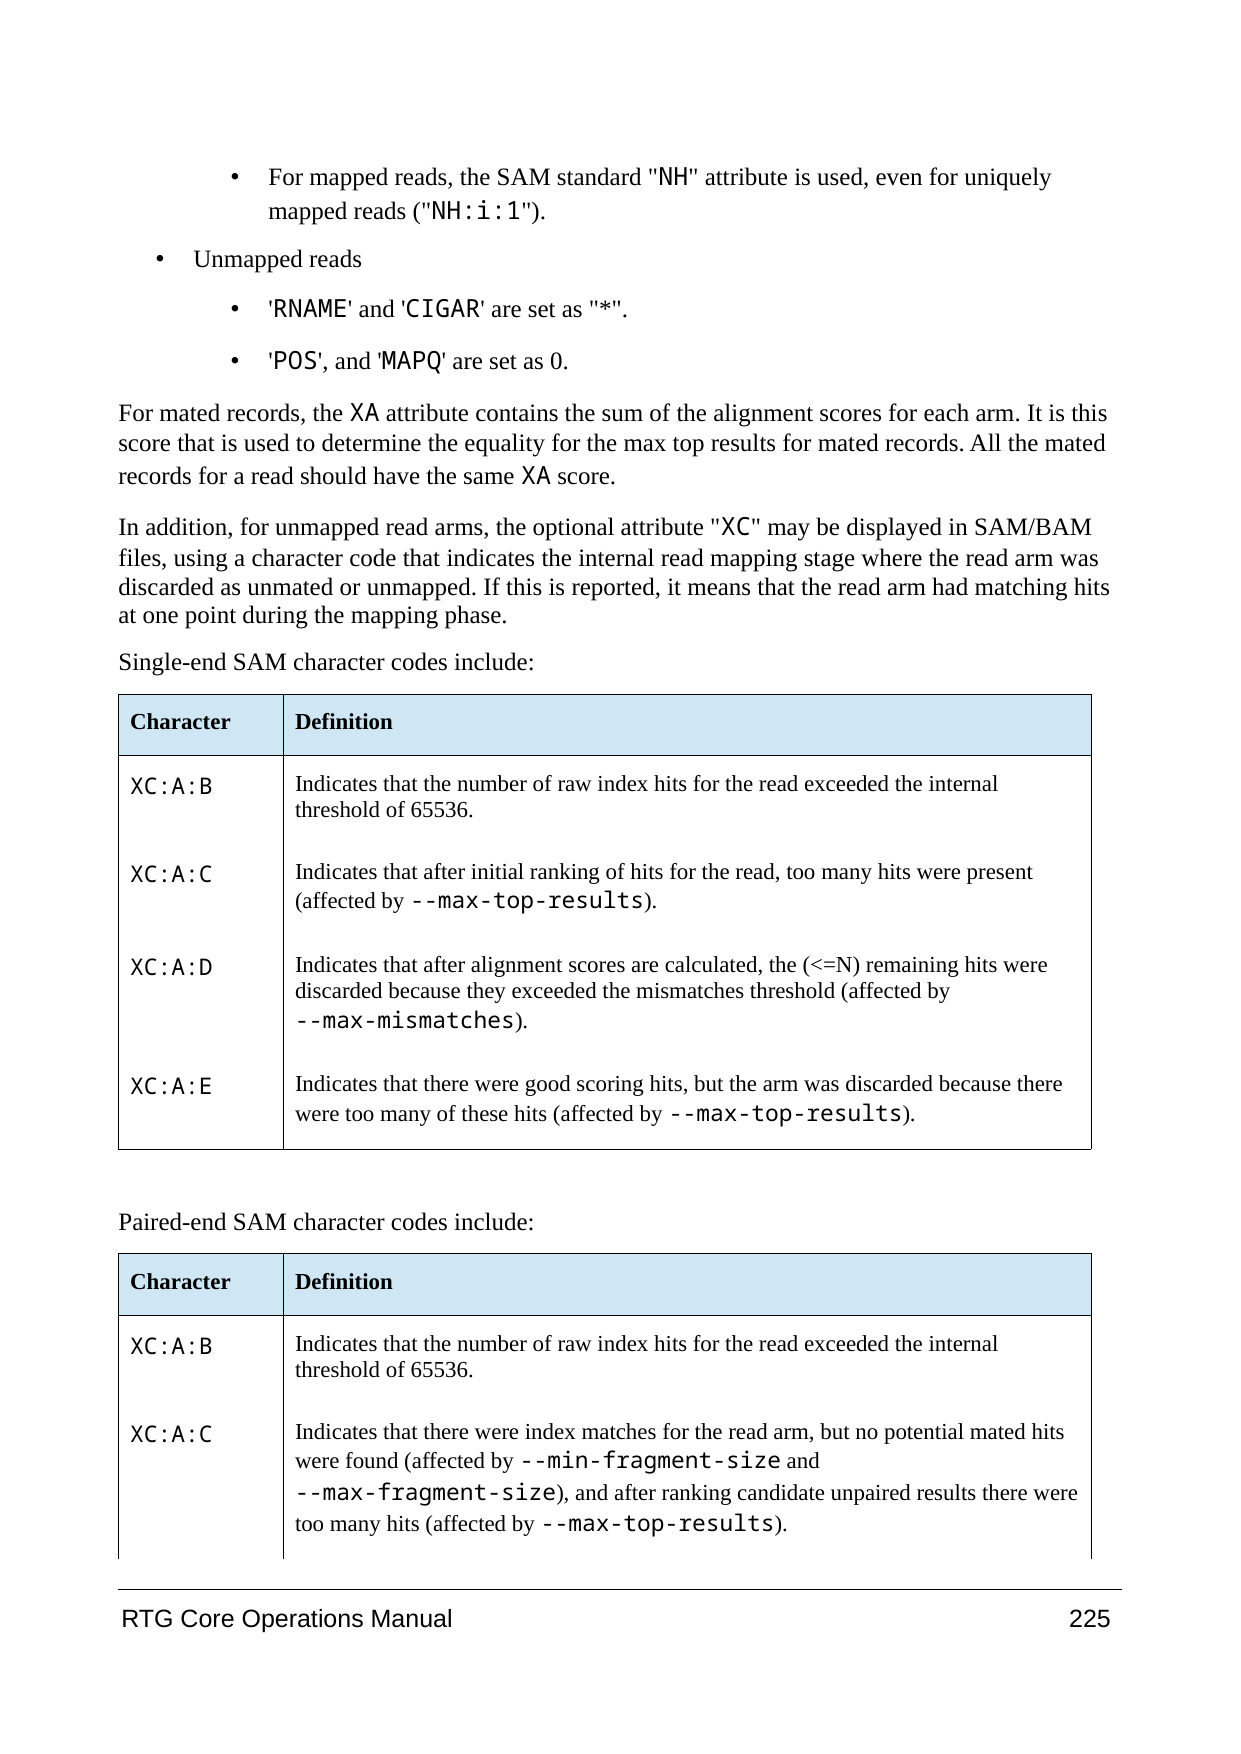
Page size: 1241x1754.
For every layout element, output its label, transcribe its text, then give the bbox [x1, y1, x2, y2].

table_header Definition [284, 1254, 1091, 1315]
list Unmapped reads [156, 244, 1122, 273]
text Single-end SAM character codes include: [118, 647, 1122, 676]
table_cell XC:A:C [119, 1403, 283, 1559]
table_cell Indicates that after initial ranking of hits for the read, too many hits were present (affected by --max-top-results). [284, 844, 1091, 936]
list 'POS', and 'MAPQ' are set as 0. [231, 343, 1122, 377]
table_cell XC:A:E [119, 1056, 283, 1148]
list 'RNAME' and 'CIGAR' are set as "*". [231, 291, 1122, 325]
table_cell XC:A:B [119, 756, 283, 843]
text Paired-end SAM character codes include: [118, 1207, 1122, 1236]
table_header Character [119, 1254, 283, 1315]
list For mapped reads, the SAM standard "NH" attribute is used, even for uniquely mapped reads ("NH:i:1"). [231, 159, 1122, 227]
table_cell Indicates that after alignment scores are calculated, the (<=N) remaining hits were discarded because they exceeded the mismatches threshold (affected by --max-mismatches). [284, 936, 1091, 1056]
table_cell Indicates that there were good scoring hits, but the arm was discarded because there were too many of these hits (affected by --max-top-results). [284, 1056, 1091, 1148]
table_header Definition [284, 695, 1091, 755]
text For mated records, the XA attribute contains the sum of the alignment scores for each arm. It is this score that is used to determine the equality for the max top results for mated records. All the mated records for a read should have the same XA score. [118, 394, 1122, 491]
table_cell Indicates that the number of raw index hits for the read exceeded the internal threshold of 65536. [284, 1316, 1091, 1403]
table_cell XC:A:B [119, 1316, 283, 1403]
table_header Character [119, 695, 283, 755]
table_cell XC:A:C [119, 844, 283, 936]
table_cell Indicates that there were index matches for the read arm, but no potential mated hits were found (affected by --min-fragment-size and --max-fragment-size), and after ranking candidate unpaired results there were too many hits (affected by --max-top-results). [284, 1403, 1091, 1559]
text In addition, for unmapped read arms, the optional attribute "XC" may be displayed in SAM/BAM files, using a character code that indicates the internal read mapping stage where the read arm was discarded as unmated or unmapped. If this is reported, it means that the read arm had matching hits at one point during the mapping phase. [118, 509, 1122, 629]
table_cell Indicates that the number of raw index hits for the read exceeded the internal threshold of 65536. [284, 756, 1091, 843]
table_cell XC:A:D [119, 936, 283, 1056]
